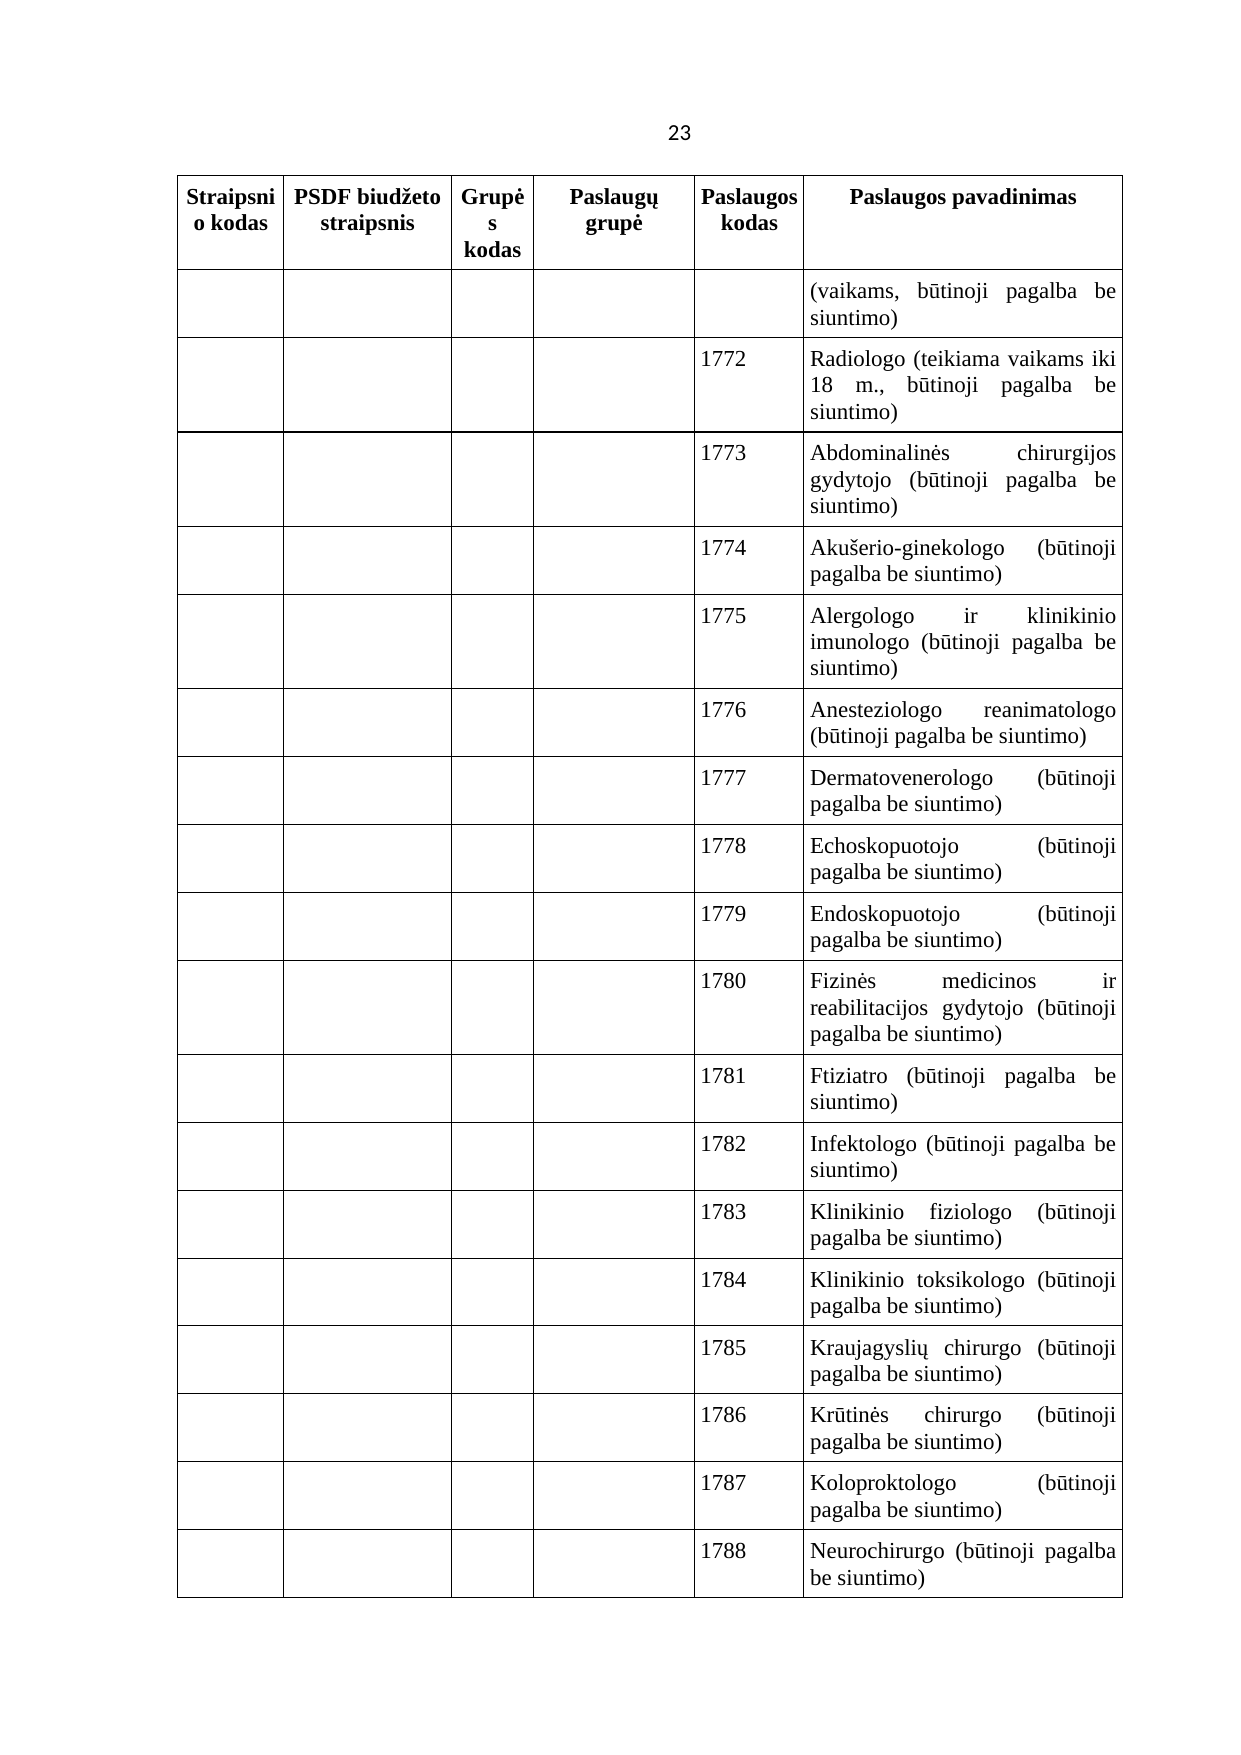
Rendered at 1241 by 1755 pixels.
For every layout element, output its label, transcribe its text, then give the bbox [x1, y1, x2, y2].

table_cell [452, 433, 533, 526]
table_cell Abdominalinės chirurgijos gydytojo (būtinoji pagalba be siuntimo) [804, 433, 1122, 526]
table_cell [284, 1394, 451, 1461]
table_cell Fizinės medicinos ir reabilitacijos gydytojo (būtinoji pagalba be siuntimo) [804, 961, 1122, 1054]
table_cell [178, 433, 283, 526]
table_cell Anesteziologo reanimatologo (būtinoji pagalba be siuntimo) [804, 689, 1122, 756]
table_cell [534, 1326, 694, 1393]
table_cell [452, 825, 533, 892]
table_cell 1773 [695, 433, 803, 526]
table_cell [178, 1326, 283, 1393]
table_cell [284, 1055, 451, 1122]
table_cell 1776 [695, 689, 803, 756]
table_cell [178, 893, 283, 959]
table_cell Alergologo ir klinikinio imunologo (būtinoji pagalba be siuntimo) [804, 595, 1122, 688]
table_cell [284, 270, 451, 337]
table_cell [534, 433, 694, 526]
table_cell [534, 961, 694, 1054]
table_cell [452, 961, 533, 1054]
table_cell [534, 527, 694, 593]
table_cell [452, 689, 533, 756]
table_cell [452, 338, 533, 431]
table_cell [178, 338, 283, 431]
table_cell Radiologo (teikiama vaikams iki 18 m., būtinoji pagalba be siuntimo) [804, 338, 1122, 431]
table_cell [534, 1259, 694, 1325]
table_cell 1787 [695, 1462, 803, 1529]
table_cell [284, 1326, 451, 1393]
table_cell [178, 757, 283, 824]
table_cell 1785 [695, 1326, 803, 1393]
table_cell [452, 1462, 533, 1529]
table_cell [534, 1394, 694, 1461]
table_cell 1782 [695, 1123, 803, 1189]
table_cell [284, 1462, 451, 1529]
table_cell [284, 1259, 451, 1325]
table_cell [284, 757, 451, 824]
table_cell [178, 1259, 283, 1325]
table_cell 1779 [695, 893, 803, 959]
table_cell [178, 1530, 283, 1597]
table_header Paslaugos pavadinimas [804, 176, 1122, 269]
table_cell Ftiziatro (būtinoji pagalba be siuntimo) [804, 1055, 1122, 1122]
table_header PSDF biudžeto straipsnis [284, 176, 451, 269]
table_cell [452, 527, 533, 593]
table_cell [284, 338, 451, 431]
table_cell [452, 893, 533, 959]
table_cell [178, 689, 283, 756]
table_cell [452, 1191, 533, 1257]
table_header Paslaugų grupė [534, 176, 694, 269]
table_cell [284, 689, 451, 756]
table_cell [452, 1394, 533, 1461]
table_cell 1772 [695, 338, 803, 431]
table_cell [178, 270, 283, 337]
table_cell 1774 [695, 527, 803, 593]
table_cell Akušerio-ginekologo (būtinoji pagalba be siuntimo) [804, 527, 1122, 593]
table_header Grupės kodas [452, 176, 533, 269]
table_cell 1775 [695, 595, 803, 688]
table_cell Koloproktologo (būtinoji pagalba be siuntimo) [804, 1462, 1122, 1529]
table_cell [284, 1123, 451, 1189]
table_cell [178, 1394, 283, 1461]
table_cell Endoskopuotojo (būtinoji pagalba be siuntimo) [804, 893, 1122, 959]
table_cell [534, 1462, 694, 1529]
table_cell (vaikams, būtinoji pagalba be siuntimo) [804, 270, 1122, 337]
table_cell [695, 270, 803, 337]
table_cell [284, 961, 451, 1054]
table_cell 1788 [695, 1530, 803, 1597]
table_cell [284, 1530, 451, 1597]
table_cell [534, 595, 694, 688]
table_cell [452, 1530, 533, 1597]
table_cell [452, 1326, 533, 1393]
table_cell [534, 689, 694, 756]
table_cell [534, 1530, 694, 1597]
table_cell Krūtinės chirurgo (būtinoji pagalba be siuntimo) [804, 1394, 1122, 1461]
table_cell [284, 1191, 451, 1257]
table_cell Neurochirurgo (būtinoji pagalba be siuntimo) [804, 1530, 1122, 1597]
table_cell [178, 1123, 283, 1189]
table_cell 1777 [695, 757, 803, 824]
table_cell [452, 270, 533, 337]
table_cell 1778 [695, 825, 803, 892]
table_cell Klinikinio toksikologo (būtinoji pagalba be siuntimo) [804, 1259, 1122, 1325]
table_cell [534, 1123, 694, 1189]
table_cell [534, 270, 694, 337]
table_cell 1786 [695, 1394, 803, 1461]
table_header Straipsnio kodas [178, 176, 283, 269]
table_cell 1780 [695, 961, 803, 1054]
table_cell [534, 893, 694, 959]
table_cell 1781 [695, 1055, 803, 1122]
table_cell [284, 595, 451, 688]
table_cell [178, 527, 283, 593]
table_cell [534, 1055, 694, 1122]
table_cell 1784 [695, 1259, 803, 1325]
table_cell [178, 961, 283, 1054]
table_cell Echoskopuotojo (būtinoji pagalba be siuntimo) [804, 825, 1122, 892]
table_cell [452, 757, 533, 824]
table_cell [284, 825, 451, 892]
table_cell [178, 1055, 283, 1122]
table_cell [178, 1462, 283, 1529]
table_cell Dermatovenerologo (būtinoji pagalba be siuntimo) [804, 757, 1122, 824]
table_cell [534, 1191, 694, 1257]
table_cell [452, 1259, 533, 1325]
table_cell [452, 1055, 533, 1122]
table_cell [178, 1191, 283, 1257]
table_cell [284, 433, 451, 526]
table_cell [284, 527, 451, 593]
table_cell [534, 338, 694, 431]
table_cell [178, 595, 283, 688]
table_cell [452, 1123, 533, 1189]
table_cell Kraujagyslių chirurgo (būtinoji pagalba be siuntimo) [804, 1326, 1122, 1393]
table_cell Klinikinio fiziologo (būtinoji pagalba be siuntimo) [804, 1191, 1122, 1257]
table_header Paslaugos kodas [695, 176, 803, 269]
table_cell [534, 757, 694, 824]
table_cell [178, 825, 283, 892]
table_cell 1783 [695, 1191, 803, 1257]
table_cell [284, 893, 451, 959]
table_cell [534, 825, 694, 892]
table_cell [452, 595, 533, 688]
table_cell Infektologo (būtinoji pagalba be siuntimo) [804, 1123, 1122, 1189]
